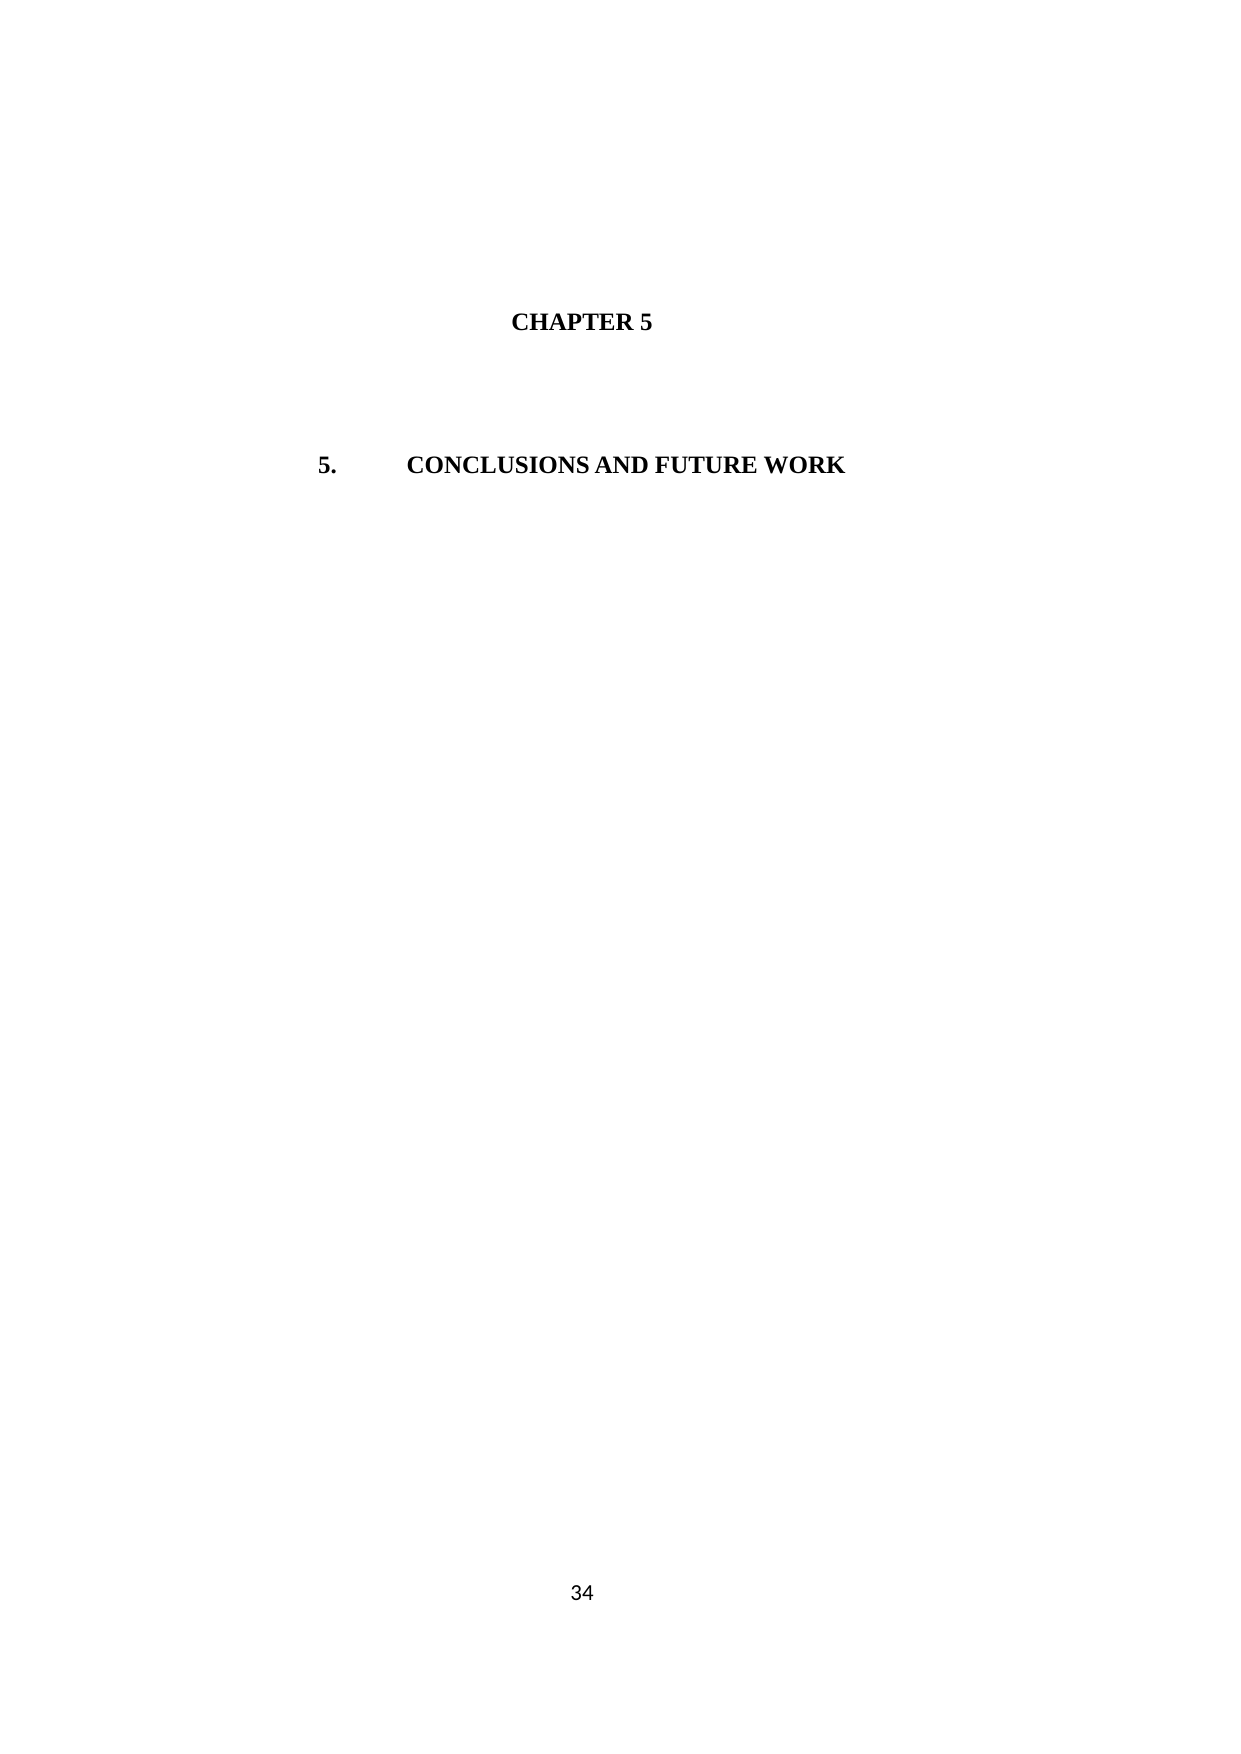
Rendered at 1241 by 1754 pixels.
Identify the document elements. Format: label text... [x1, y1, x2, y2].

subtitle CHAPTER 5 [165, 307, 998, 336]
subtitle CONCLUSIONS AND FUTURE WORK [165, 450, 998, 479]
